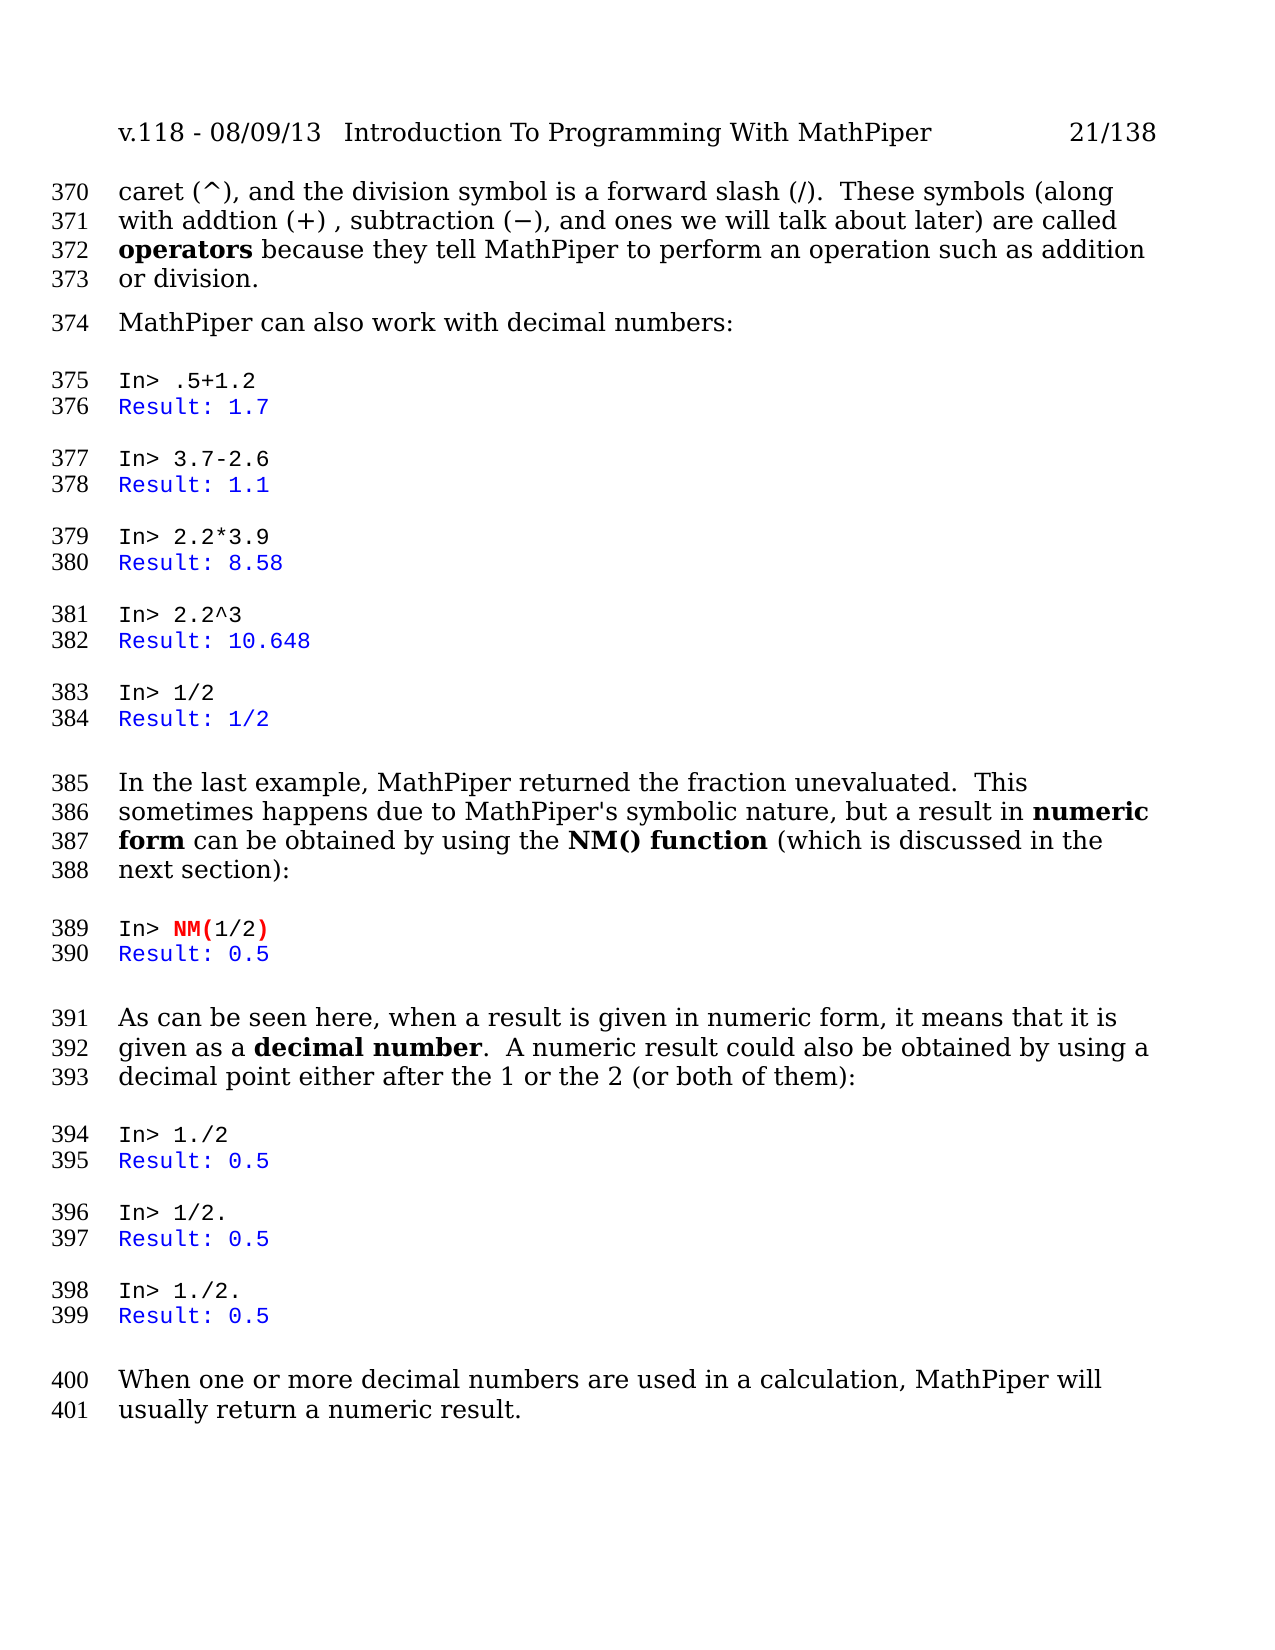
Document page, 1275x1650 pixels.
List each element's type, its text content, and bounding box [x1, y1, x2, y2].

text MathPiper can also work with decimal numbers: [118, 309, 1157, 338]
text Result: 0.5 [118, 943, 1157, 969]
text Result: 8.58 [118, 551, 1157, 577]
text In> 1/2 [118, 681, 1157, 707]
text In> .5+1.2 [118, 370, 1157, 396]
text In the last example, MathPiper returned the fraction unevaluated. This sometimes happens due to MathPiper's symbolic nature, but a result in numeric form can be obtained by using the NM() function (which is discussed in the next section): [118, 768, 1157, 885]
text In> 3.7-2.6 [118, 448, 1157, 473]
text Result: 1.1 [118, 473, 1157, 499]
text Result: 0.5 [118, 1149, 1157, 1175]
text When one or more decimal numbers are used in a calculation, MathPiper will usually return a numeric result. [118, 1366, 1157, 1424]
text In> 1./2 [118, 1123, 1157, 1149]
text Result: 10.648 [118, 629, 1157, 655]
text Result: 1.7 [118, 396, 1157, 422]
text Result: 1/2 [118, 707, 1157, 733]
text As can be seen here, when a result is given in numeric form, it means that it is given as a decimal number. A numeric result could also be obtained by using a decimal point either after the 1 or the 2 (or both of them): [118, 1004, 1157, 1091]
text caret (^), and the division symbol is a forward slash (/). These symbols (along with addtion (+) , subtraction (−), and ones we will talk about later) are called operators because they tell MathPiper to perform an operation such as addition or division. [118, 177, 1157, 294]
text Result: 0.5 [118, 1227, 1157, 1253]
text Result: 0.5 [118, 1305, 1157, 1331]
text In> 2.2*3.9 [118, 525, 1157, 551]
text In> 1./2. [118, 1279, 1157, 1305]
text In> 2.2^3 [118, 603, 1157, 629]
text In> 1/2. [118, 1201, 1157, 1227]
text In> NM(1/2) [118, 917, 1157, 943]
